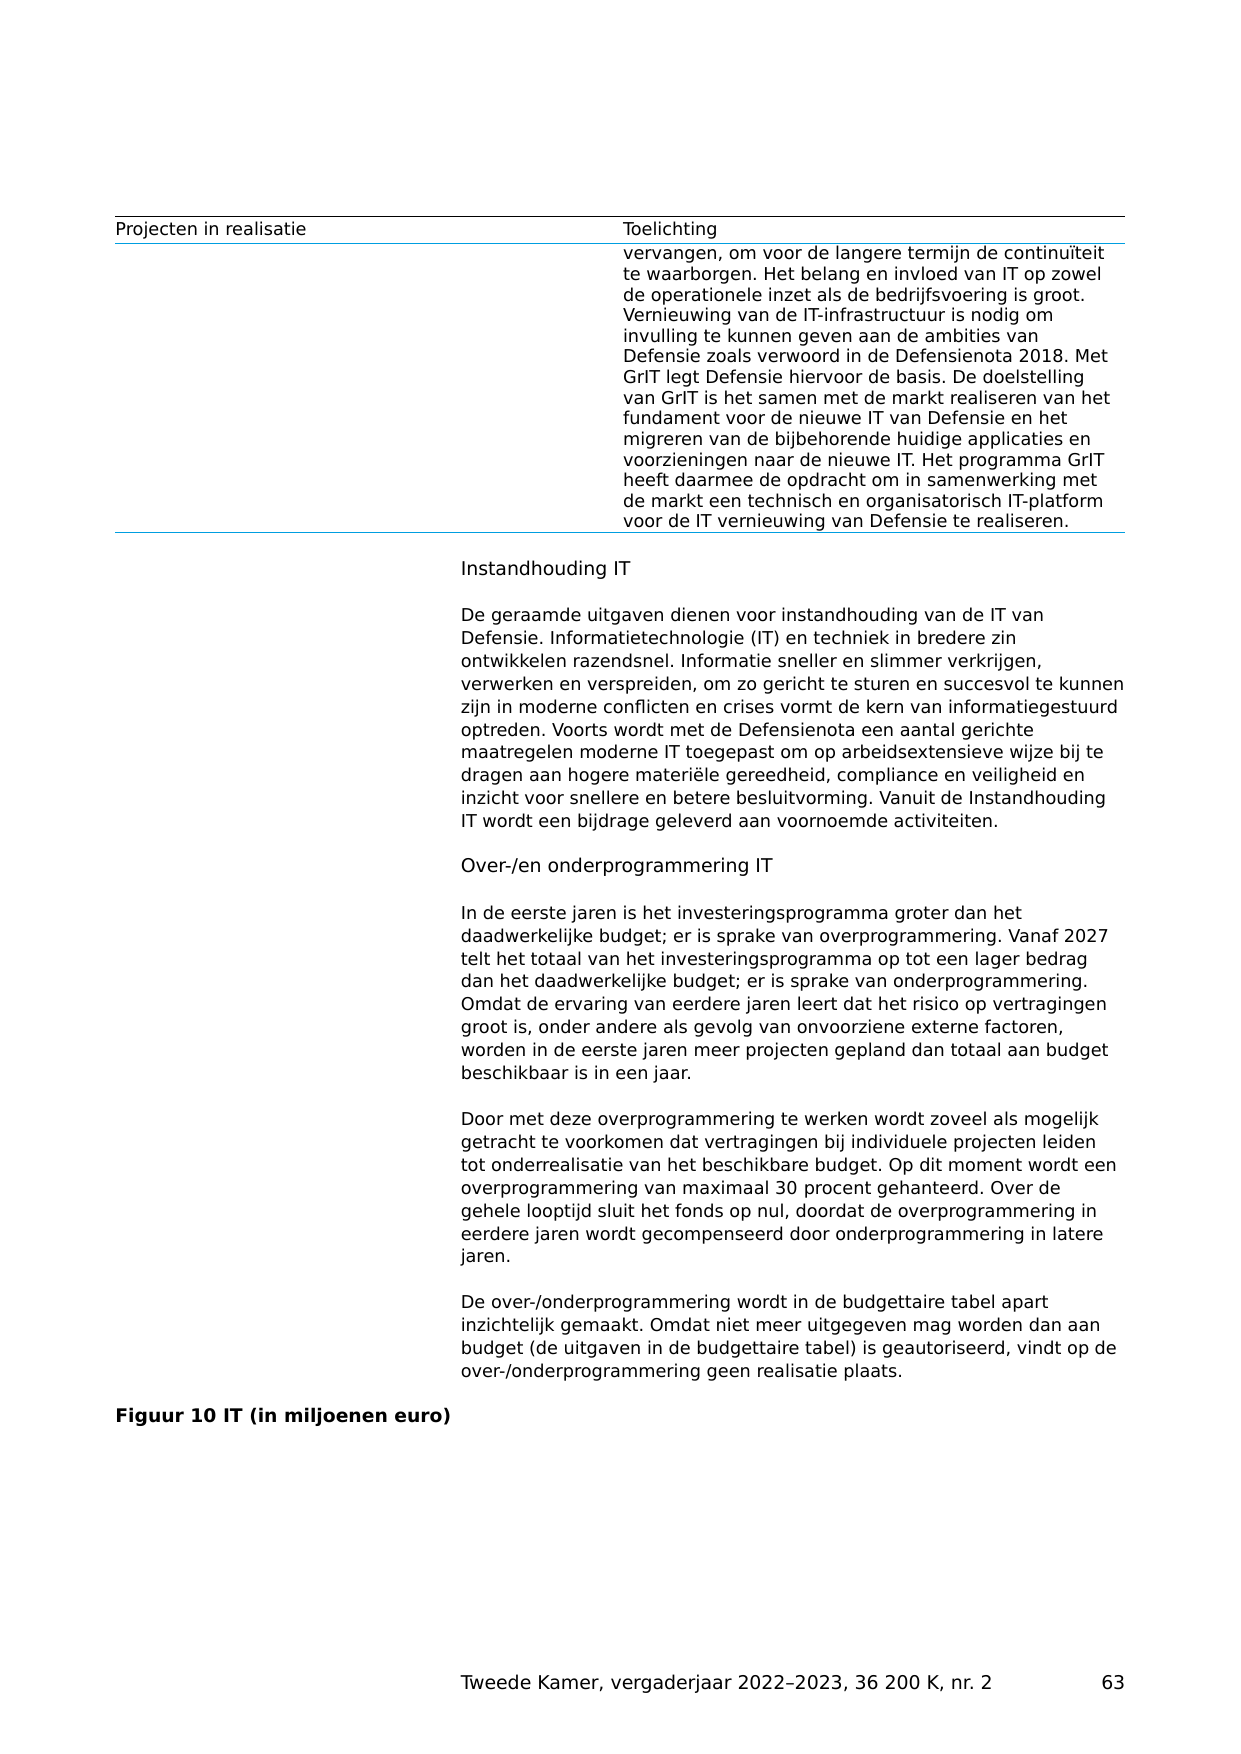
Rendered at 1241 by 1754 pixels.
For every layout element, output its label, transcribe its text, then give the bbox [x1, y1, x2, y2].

title Over-/en onderprogrammering IT [461, 855, 1125, 877]
table_cell [115, 244, 620, 532]
text De geraamde uitgaven dienen voor instandhouding van de IT van Defensie. Informatietechnologie (IT) en techniek in bredere zin ontwikkelen razendsnel. Informatie sneller en slimmer verkrijgen, verwerken en verspreiden, om zo gericht te sturen en succesvol te kunnen zijn in moderne conflicten en crises vormt de kern van informatiegestuurd optreden. Voorts wordt met de Defensienota een aantal gerichte maatregelen moderne IT toegepast om op arbeidsextensieve wijze bij te dragen aan hogere materiële gereedheid, compliance en veiligheid en inzicht voor snellere en betere besluitvorming. Vanuit de Instandhouding IT wordt een bijdrage geleverd aan voornoemde activiteiten. [461, 603, 1125, 832]
text De over-/onderprogrammering wordt in de budgettaire tabel apart inzichtelijk gemaakt. Omdat niet meer uitgegeven mag worden dan aan budget (de uitgaven in de budgettaire tabel) is geautoriseerd, vindt op de over-/onderprogrammering geen realisatie plaats. [461, 1290, 1125, 1382]
table_cell Toelichting [620, 217, 1125, 243]
table_cell Projecten in realisatie [115, 217, 620, 243]
text In de eerste jaren is het investeringsprogramma groter dan het daadwerkelijke budget; er is sprake van overprogrammering. Vanaf 2027 telt het totaal van het investeringsprogramma op tot een lager bedrag dan het daadwerkelijke budget; er is sprake van onderprogrammering. Omdat de ervaring van eerdere jaren leert dat het risico op vertragingen groot is, onder andere als gevolg van onvoorziene externe factoren, worden in de eerste jaren meer projecten gepland dan totaal aan budget beschikbaar is in een jaar. [461, 901, 1125, 1084]
title Figuur 10 IT (in miljoenen euro) [115, 1405, 1125, 1427]
title Instandhouding IT [461, 557, 1125, 579]
text Door met deze overprogrammering te werken wordt zoveel als mogelijk getracht te voorkomen dat vertragingen bij individuele projecten leiden tot onderrealisatie van het beschikbare budget. Op dit moment wordt een overprogrammering van maximaal 30 procent gehanteerd. Over de gehele looptijd sluit het fonds op nul, doordat de overprogrammering in eerdere jaren wordt gecompenseerd door onderprogrammering in latere jaren. [461, 1107, 1125, 1267]
table_header Tabel 33 Toelichting projecten in realisatiefase [115, 191, 1125, 216]
table_cell vervangen, om voor de langere termijn de continuïteit te waarborgen. Het belang en invloed van IT op zowel de operationele inzet als de bedrijfsvoering is groot. Vernieuwing van de IT-infrastructuur is nodig om invulling te kunnen geven aan de ambities van Defensie zoals verwoord in de Defensienota 2018. Met GrIT legt Defensie hiervoor de basis. De doelstelling van GrIT is het samen met de markt realiseren van het fundament voor de nieuwe IT van Defensie en het migreren van de bijbehorende huidige applicaties en voorzieningen naar de nieuwe IT. Het programma GrIT heeft daarmee de opdracht om in samenwerking met de markt een technisch en organisatorisch IT-platform voor de IT vernieuwing van Defensie te realiseren. [620, 244, 1125, 532]
